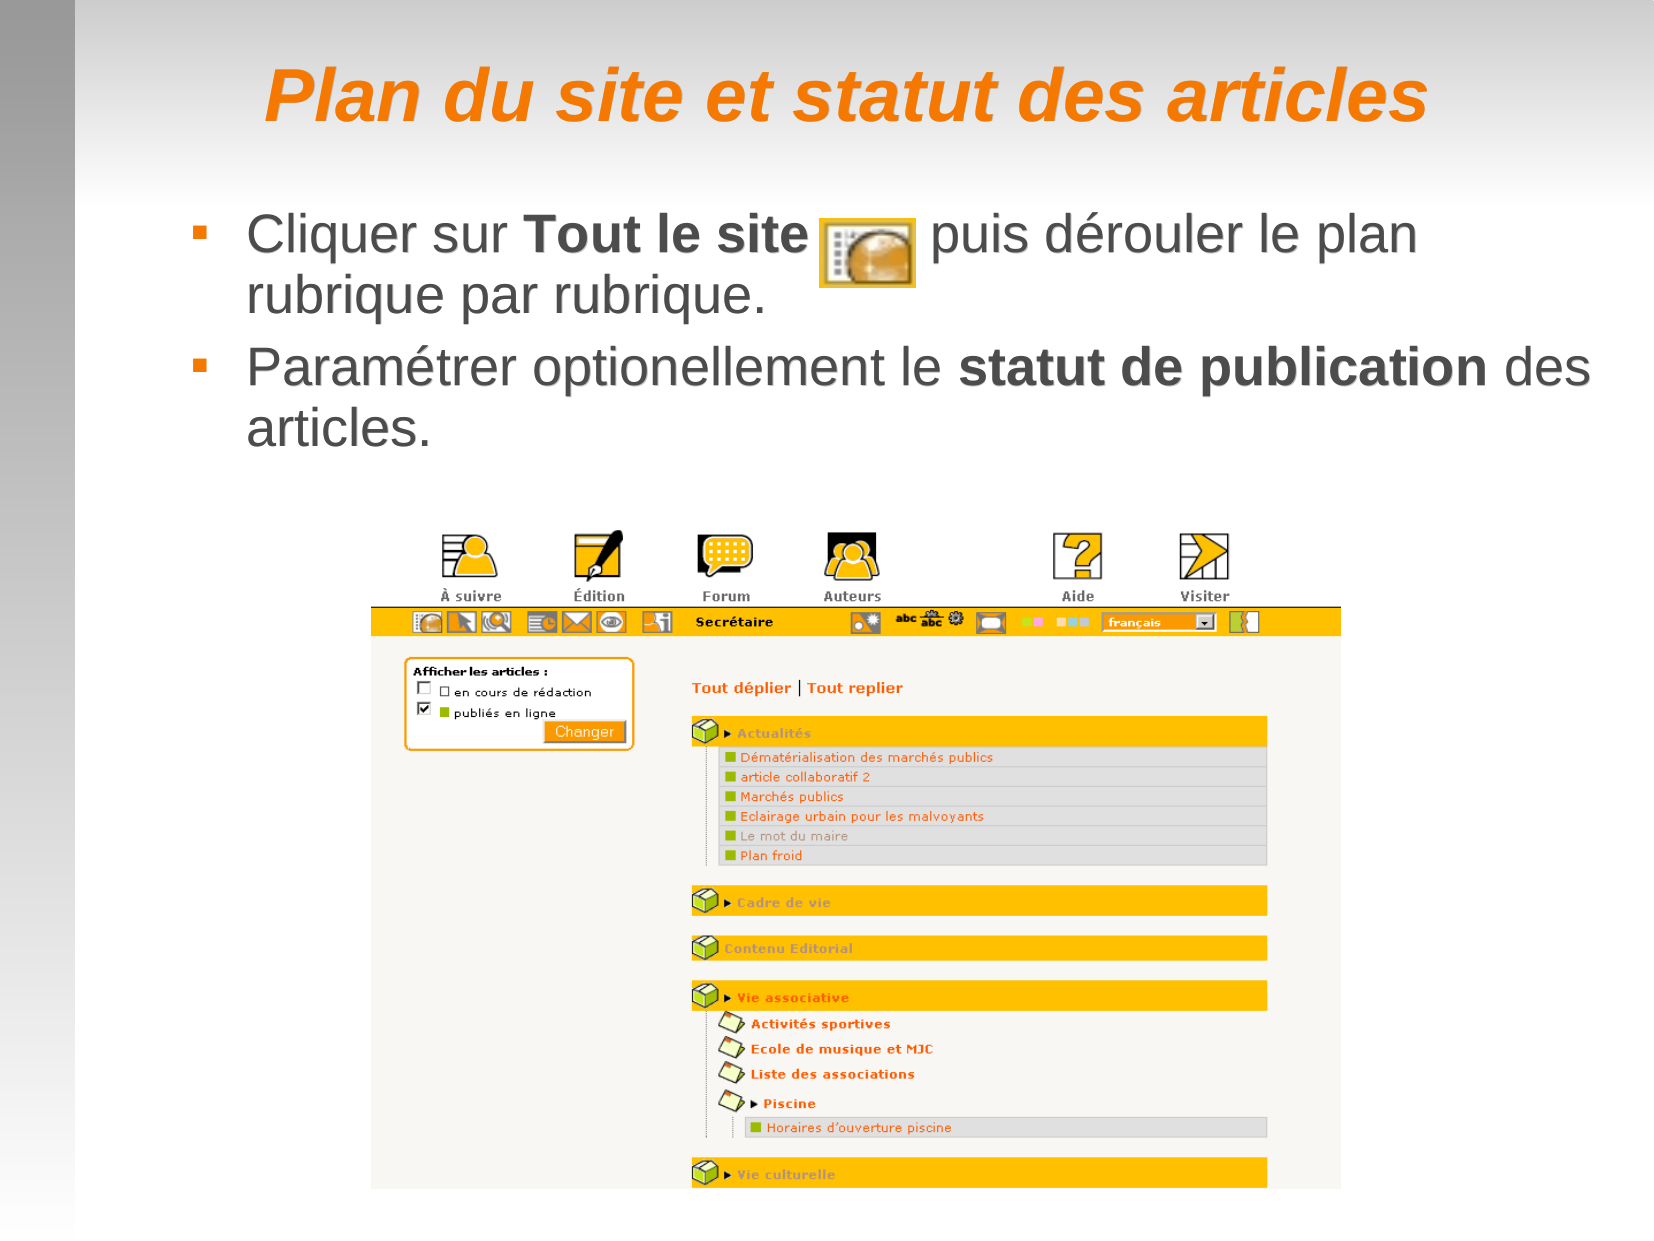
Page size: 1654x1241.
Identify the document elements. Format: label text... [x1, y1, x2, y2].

picture [371, 527, 1341, 1189]
title Plan du site et statut des articles [83, 22, 1633, 168]
list Cliquer sur Tout le site puis dérouler le plan rubrique par rubrique. Paramétrer optionellement le statut de publication des articles. [175, 203, 1597, 857]
picture [819, 218, 916, 288]
